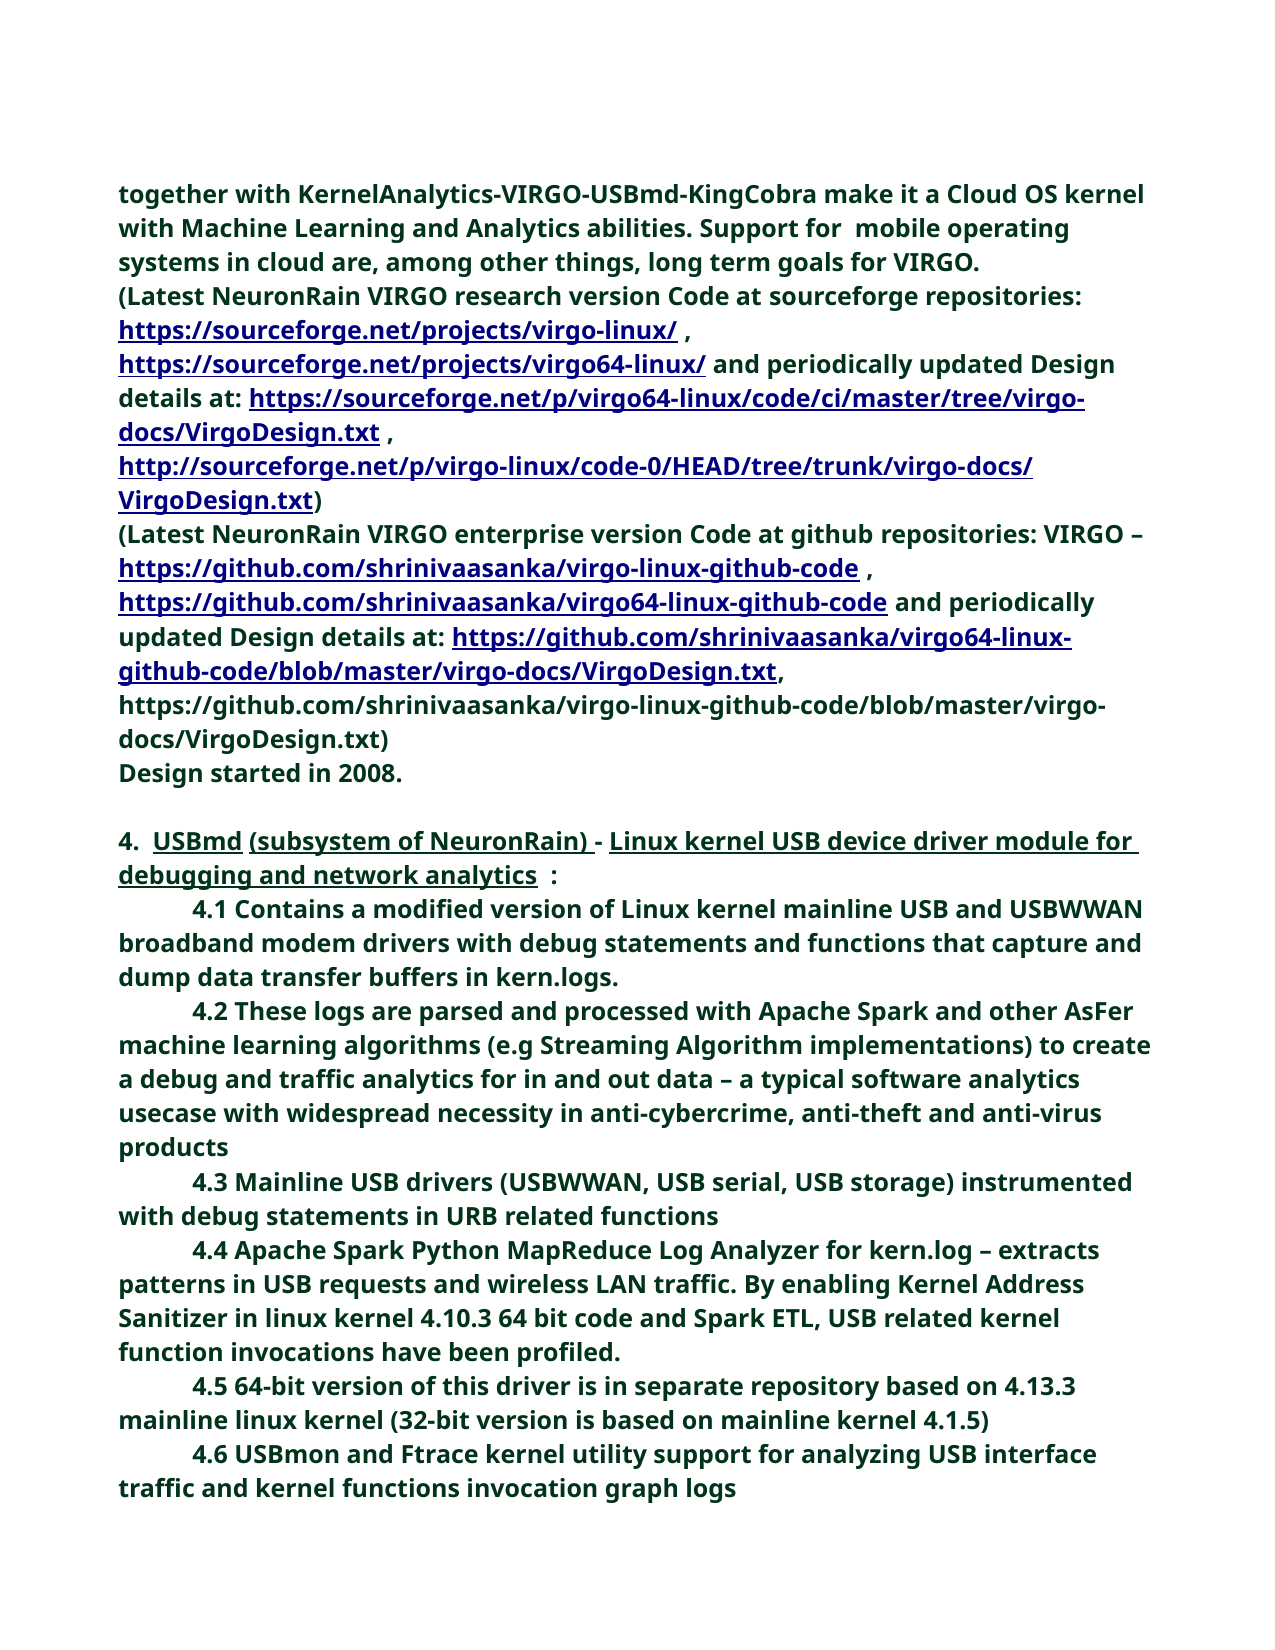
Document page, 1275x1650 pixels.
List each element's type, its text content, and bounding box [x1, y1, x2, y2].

text 4.1 Contains a modified version of Linux kernel mainline USB and USBWWAN broadband modem drivers with debug statements and functions that capture and dump data transfer buffers in kern.logs. [118, 892, 1157, 994]
text 4. USBmd (subsystem of NeuronRain) - Linux kernel USB device driver module for debugging and network analytics : [118, 823, 1157, 892]
text (Latest NeuronRain VIRGO research version Code at sourceforge repositories: https://sourceforge.net/projects/virgo-linux/ , https://sourceforge.net/projects/virgo64-linux/ and periodically updated Design details at: https://sourceforge.net/p/virgo64-linux/code/ci/master/tree/virgo-docs/VirgoDesign.txt , http://sourceforge.net/p/virgo-linux/code-0/HEAD/tree/trunk/virgo-docs/VirgoDesign.txt) [118, 278, 1157, 517]
text (Latest NeuronRain VIRGO enterprise version Code at github repositories: VIRGO – https://github.com/shrinivaasanka/virgo-linux-github-code , https://github.com/shrinivaasanka/virgo64-linux-github-code and periodically updated Design details at: https://github.com/shrinivaasanka/virgo64-linux-github-code/blob/master/virgo-docs/VirgoDesign.txt, https://github.com/shrinivaasanka/virgo-linux-github-code/blob/master/virgo-docs/VirgoDesign.txt) [118, 517, 1157, 755]
text together with KernelAnalytics-VIRGO-USBmd-KingCobra make it a Cloud OS kernel with Machine Learning and Analytics abilities. Support for mobile operating systems in cloud are, among other things, long term goals for VIRGO. [118, 176, 1157, 278]
text Design started in 2008. [118, 755, 1157, 789]
text 4.6 USBmon and Ftrace kernel utility support for analyzing USB interface traffic and kernel functions invocation graph logs [118, 1437, 1157, 1505]
text 4.4 Apache Spark Python MapReduce Log Analyzer for kern.log – extracts patterns in USB requests and wireless LAN traffic. By enabling Kernel Address Sanitizer in linux kernel 4.10.3 64 bit code and Spark ETL, USB related kernel function invocations have been profiled. [118, 1232, 1157, 1368]
text 4.3 Mainline USB drivers (USBWWAN, USB serial, USB storage) instrumented with debug statements in URB related functions [118, 1164, 1157, 1232]
text 4.2 These logs are parsed and processed with Apache Spark and other AsFer machine learning algorithms (e.g Streaming Algorithm implementations) to create a debug and traffic analytics for in and out data – a typical software analytics usecase with widespread necessity in anti-cybercrime, anti-theft and anti-virus products [118, 994, 1157, 1164]
text 4.5 64-bit version of this driver is in separate repository based on 4.13.3 mainline linux kernel (32-bit version is based on mainline kernel 4.1.5) [118, 1368, 1157, 1437]
